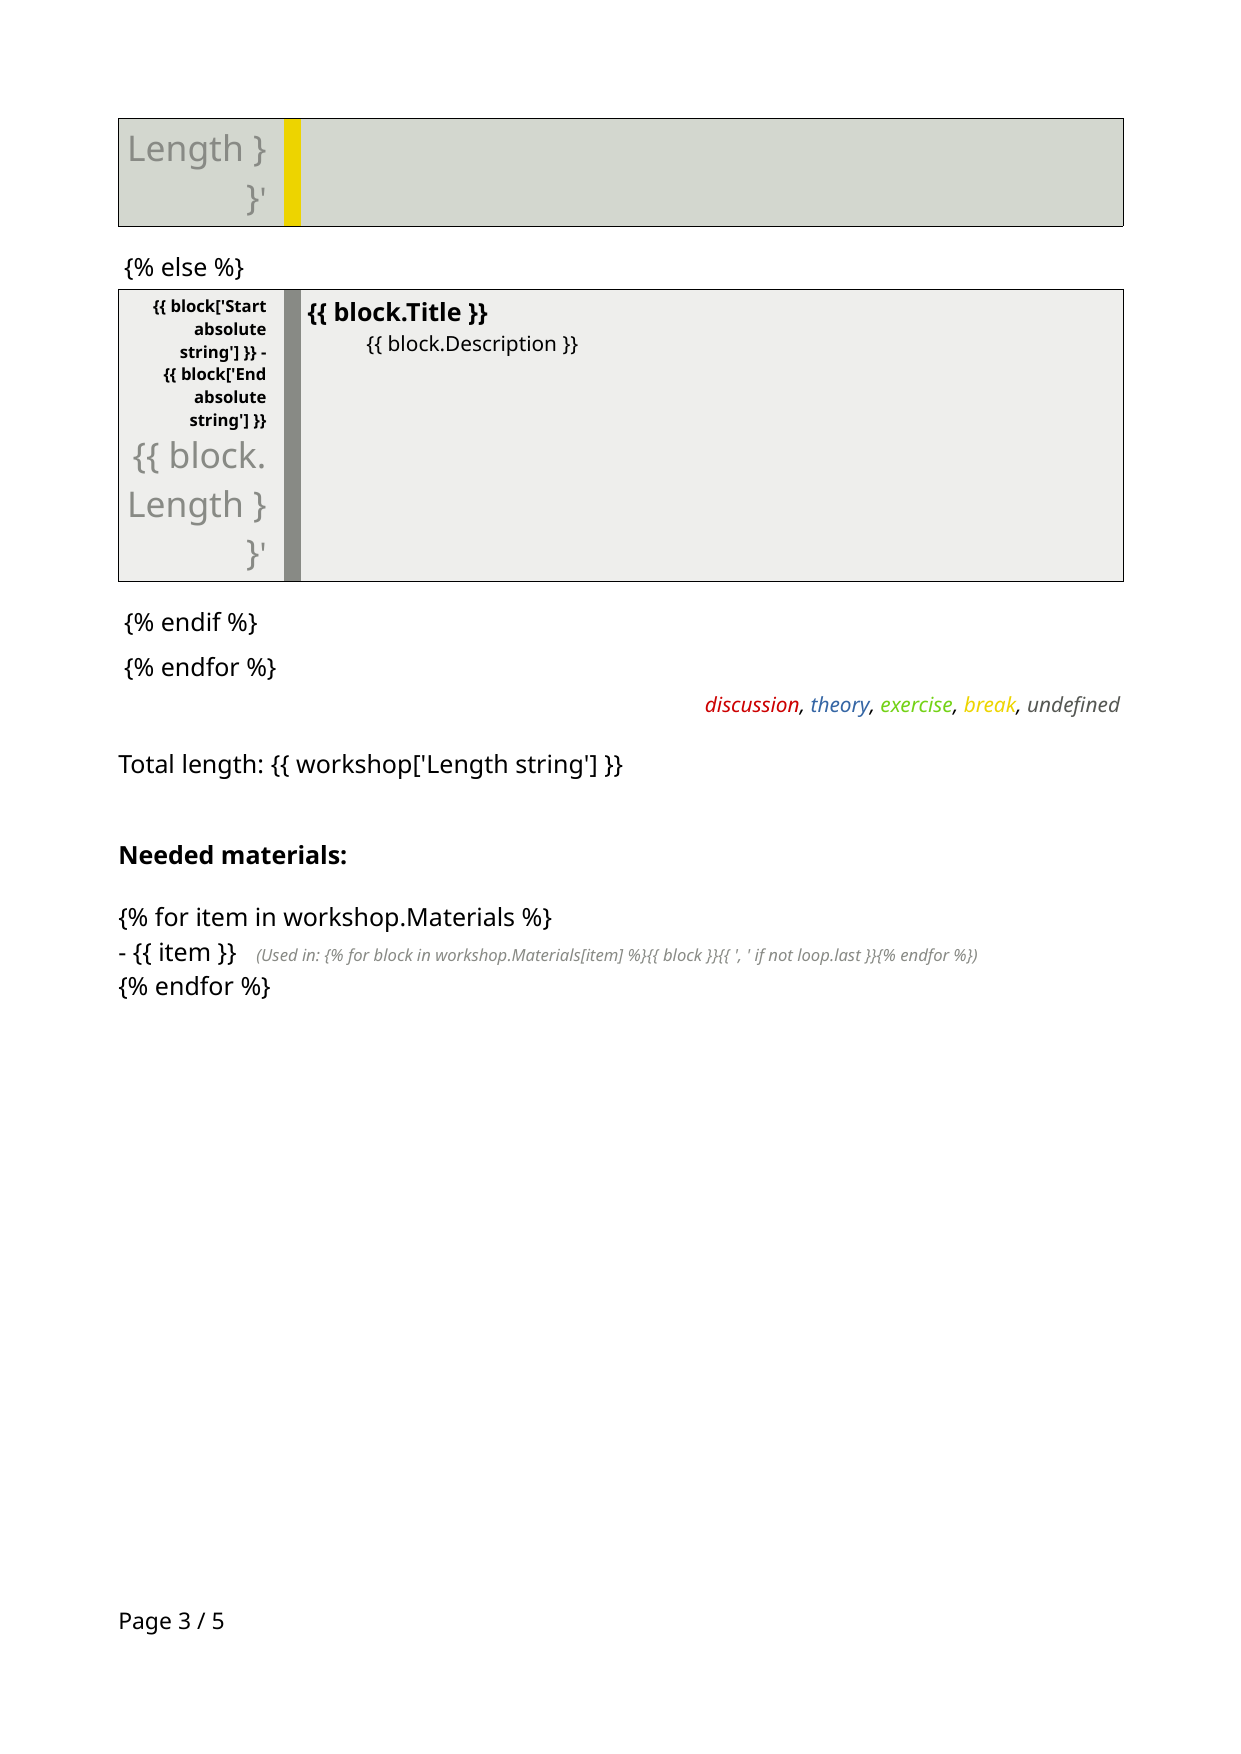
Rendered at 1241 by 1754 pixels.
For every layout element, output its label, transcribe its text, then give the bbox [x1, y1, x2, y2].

table_cell [118, 227, 1123, 243]
table_cell {{ block['Start absolute string'] }} - {{ block['End absolute string'] }} {{ block.Length }}' [119, 290, 284, 581]
table_cell Length }}' [119, 119, 284, 226]
table_cell [118, 582, 1123, 599]
text discussion, theory, exercise, break, undefined [118, 690, 1122, 718]
text Needed materials: [118, 838, 1122, 872]
text Total length: {{ workshop['Length string'] }} [118, 747, 1122, 781]
text {% for item in workshop.Materials %} [118, 900, 1122, 934]
text {% endfor %} [118, 968, 1122, 1002]
table_cell {{ block.Title }} {{ block.Description }} [301, 290, 1123, 581]
table_cell {% else %} [118, 244, 1123, 289]
table_cell {% endif %} [118, 599, 1123, 644]
table_cell [284, 290, 301, 581]
table_cell [284, 119, 301, 226]
text - {{ item }} (Used in: {% for block in workshop.Materials[item] %}{{ block }}{{ ', ' if not loop.last }}{% endfor %}) [118, 934, 1122, 968]
table_cell {% endfor %} [118, 644, 1123, 690]
table_cell [301, 119, 1123, 226]
